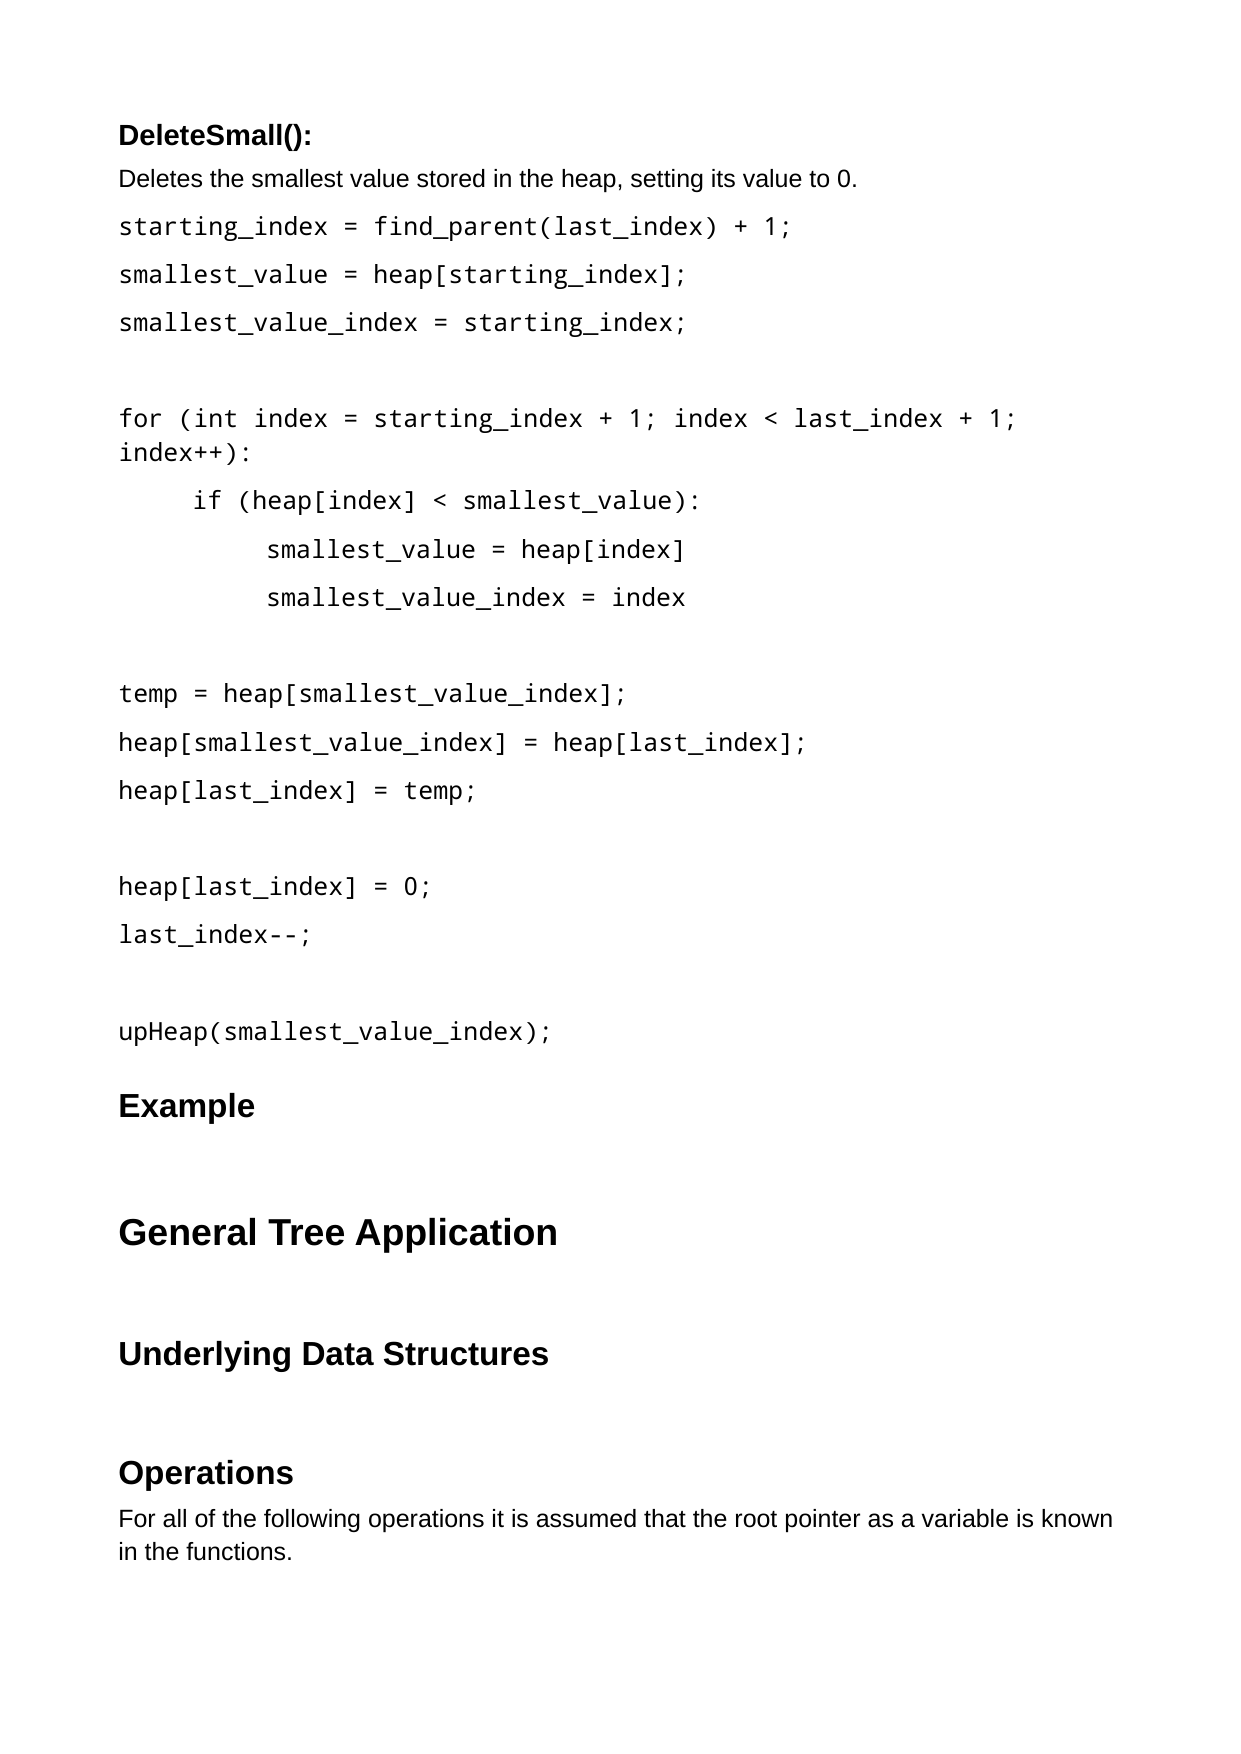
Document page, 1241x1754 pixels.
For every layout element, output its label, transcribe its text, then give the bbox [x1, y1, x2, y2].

text smallest_value_index = starting_index; [118, 308, 1122, 337]
text for (int index = starting_index + 1; index < last_index + 1; index++): [118, 405, 1122, 468]
text smallest_value = heap[starting_index]; [118, 260, 1122, 289]
text heap[last_index] = temp; [118, 776, 1122, 805]
subtitle Example [118, 1086, 1122, 1124]
text heap[last_index] = 0; [118, 872, 1122, 902]
subtitle Underlying Data Structures [118, 1334, 1122, 1372]
text upHeap(smallest_value_index); [118, 1017, 1122, 1046]
text For all of the following operations it is assumed that the root pointer as a variable is known in the functions. [118, 1504, 1122, 1566]
text last_index--; [118, 921, 1122, 950]
text smallest_value = heap[index] [118, 535, 1122, 564]
subtitle Operations [118, 1453, 1122, 1492]
text starting_index = find_parent(last_index) + 1; [118, 212, 1122, 241]
text smallest_value_index = index [118, 583, 1122, 612]
subtitle General Tree Application [118, 1210, 1122, 1253]
text temp = heap[smallest_value_index]; [118, 679, 1122, 709]
text heap[smallest_value_index] = heap[last_index]; [118, 728, 1122, 757]
text if (heap[index] < smallest_value): [118, 487, 1122, 516]
text Deletes the smallest value stored in the heap, setting its value to 0. [118, 164, 1122, 193]
subtitle DeleteSmall(): [118, 118, 1122, 152]
